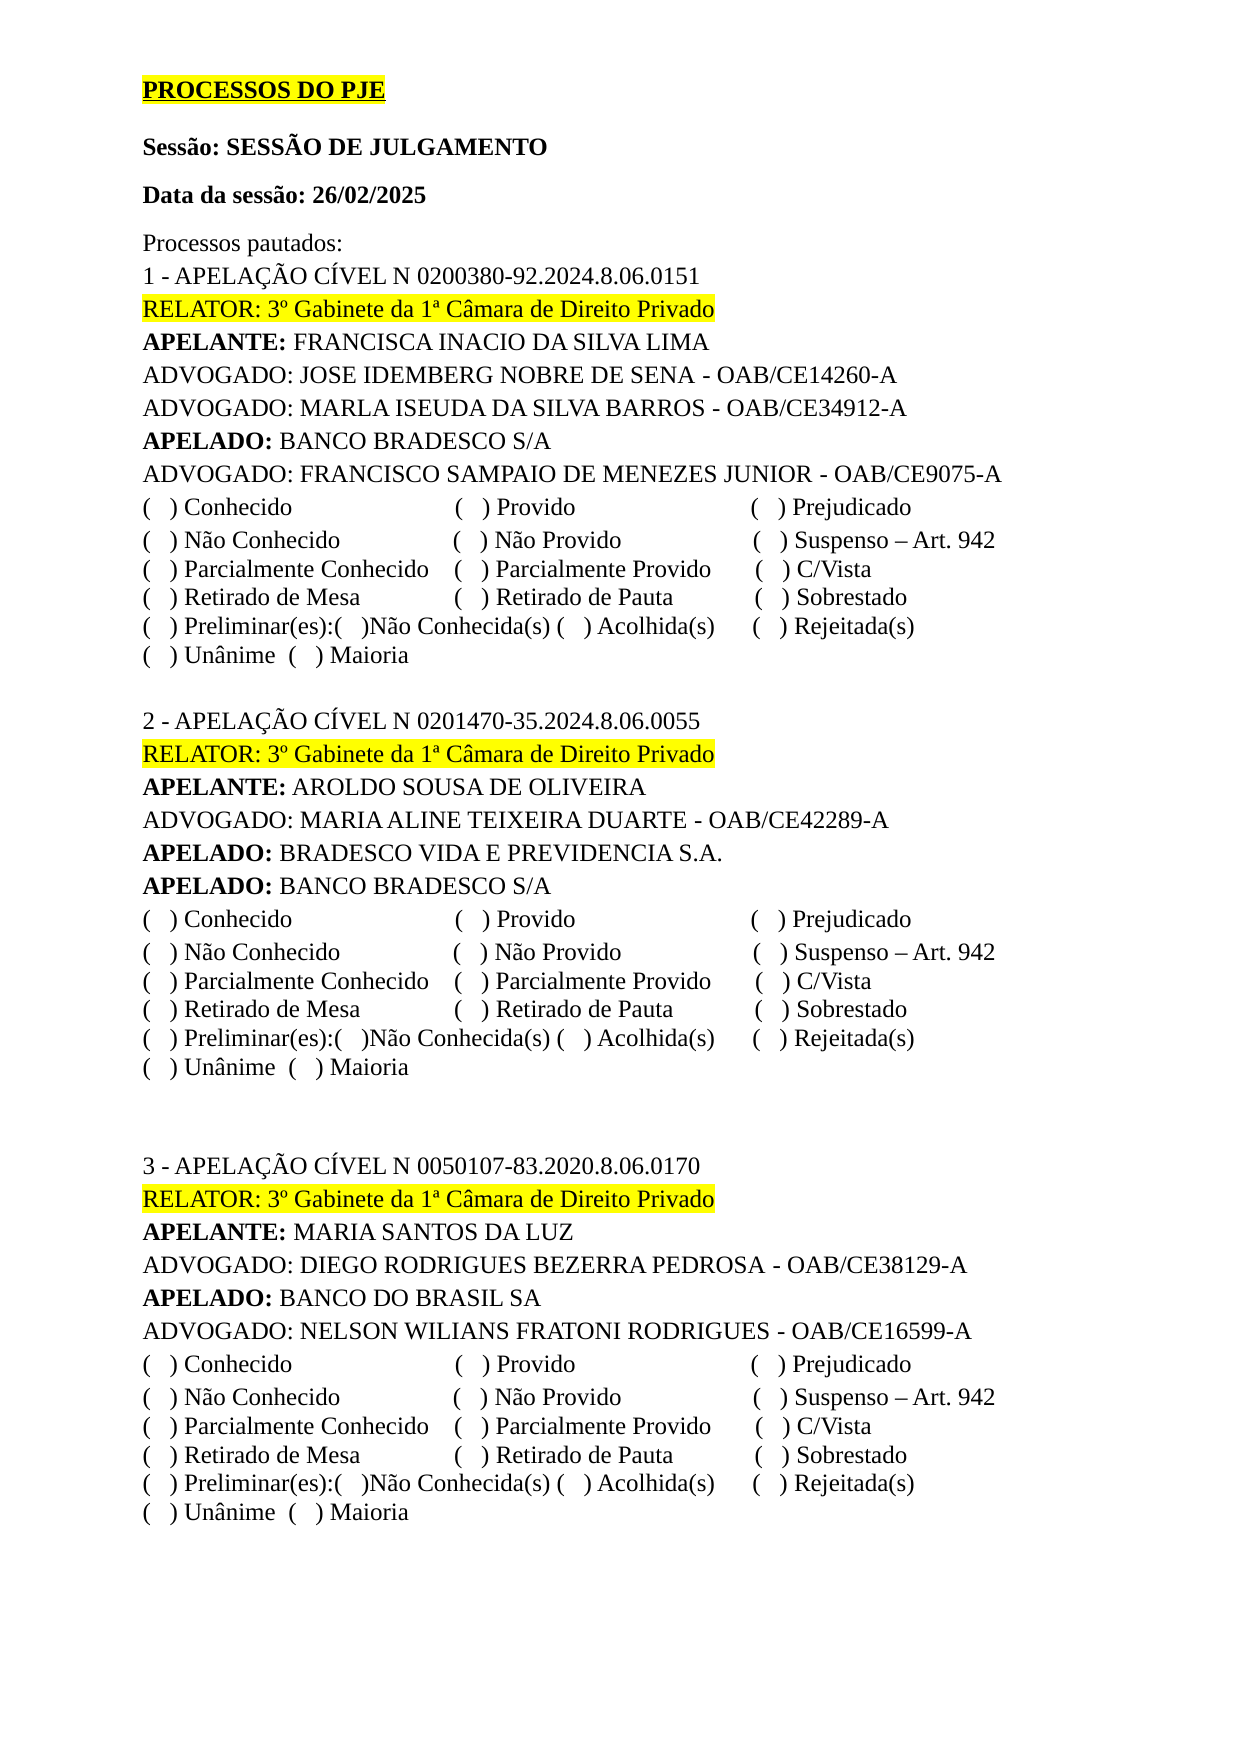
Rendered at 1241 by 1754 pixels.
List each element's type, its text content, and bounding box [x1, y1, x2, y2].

text Sessão: SESSÃO DE JULGAMENTO [142, 132, 1141, 161]
text ( ) Parcialmente Conhecido ( ) Parcialmente Provido ( ) C/Vista [142, 966, 1158, 994]
text ( ) Não Conhecido ( ) Não Provido ( ) Suspenso – Art. 942 [142, 1382, 1158, 1411]
text ( ) Parcialmente Conhecido ( ) Parcialmente Provido ( ) C/Vista [142, 554, 1158, 582]
text ( ) Preliminar(es):( )Não Conhecida(s) ( ) Acolhida(s) ( ) Rejeitada(s) [142, 1023, 1158, 1052]
text Processos pautados: [142, 228, 1141, 256]
text ( ) Retirado de Mesa ( ) Retirado de Pauta ( ) Sobrestado [142, 994, 1158, 1023]
text 1 - APELAÇÃO CÍVEL N 0200380-92.2024.8.06.0151 RELATOR: 3º Gabinete da 1ª Câmara de Direito Privado APELANTE: FRANCISCA INACIO DA SILVA LIMA ADVOGADO: JOSE IDEMBERG NOBRE DE SENA - OAB/CE14260-A ADVOGADO: MARLA ISEUDA DA SILVA BARROS - OAB/CE34912-A APELADO: BANCO BRADESCO S/A ADVOGADO: FRANCISCO SAMPAIO DE MENEZES JUNIOR - OAB/CE9075-A ( ) Conhecido ( ) Provido ( ) Prejudicado [142, 261, 1141, 521]
text ( ) Não Conhecido ( ) Não Provido ( ) Suspenso – Art. 942 [142, 525, 1158, 554]
text ( ) Retirado de Mesa ( ) Retirado de Pauta ( ) Sobrestado [142, 582, 1158, 611]
text ( ) Retirado de Mesa ( ) Retirado de Pauta ( ) Sobrestado [142, 1440, 1158, 1468]
text ( ) Parcialmente Conhecido ( ) Parcialmente Provido ( ) C/Vista [142, 1411, 1158, 1440]
text ( ) Não Conhecido ( ) Não Provido ( ) Suspenso – Art. 942 [142, 937, 1158, 966]
text ( ) Unânime ( ) Maioria 2 - APELAÇÃO CÍVEL N 0201470-35.2024.8.06.0055 RELATOR: 3º Gabinete da 1ª Câmara de Direito Privado APELANTE: AROLDO SOUSA DE OLIVEIRA ADVOGADO: MARIA ALINE TEIXEIRA DUARTE - OAB/CE42289-A APELADO: BRADESCO VIDA E PREVIDENCIA S.A. APELADO: BANCO BRADESCO S/A ( ) Conhecido ( ) Provido ( ) Prejudicado [142, 640, 1141, 933]
text ( ) Preliminar(es):( )Não Conhecida(s) ( ) Acolhida(s) ( ) Rejeitada(s) [142, 611, 1158, 640]
text ( ) Unânime ( ) Maioria [142, 1497, 1141, 1625]
text ( ) Preliminar(es):( )Não Conhecida(s) ( ) Acolhida(s) ( ) Rejeitada(s) [142, 1468, 1158, 1497]
text Data da sessão: 26/02/2025 [142, 180, 1141, 209]
text PROCESSOS DO PJE [142, 75, 1141, 104]
text ( ) Unânime ( ) Maioria 3 - APELAÇÃO CÍVEL N 0050107-83.2020.8.06.0170 RELATOR: 3º Gabinete da 1ª Câmara de Direito Privado APELANTE: MARIA SANTOS DA LUZ ADVOGADO: DIEGO RODRIGUES BEZERRA PEDROSA - OAB/CE38129-A APELADO: BANCO DO BRASIL SA ADVOGADO: NELSON WILIANS FRATONI RODRIGUES - OAB/CE16599-A ( ) Conhecido ( ) Provido ( ) Prejudicado [142, 1052, 1141, 1378]
